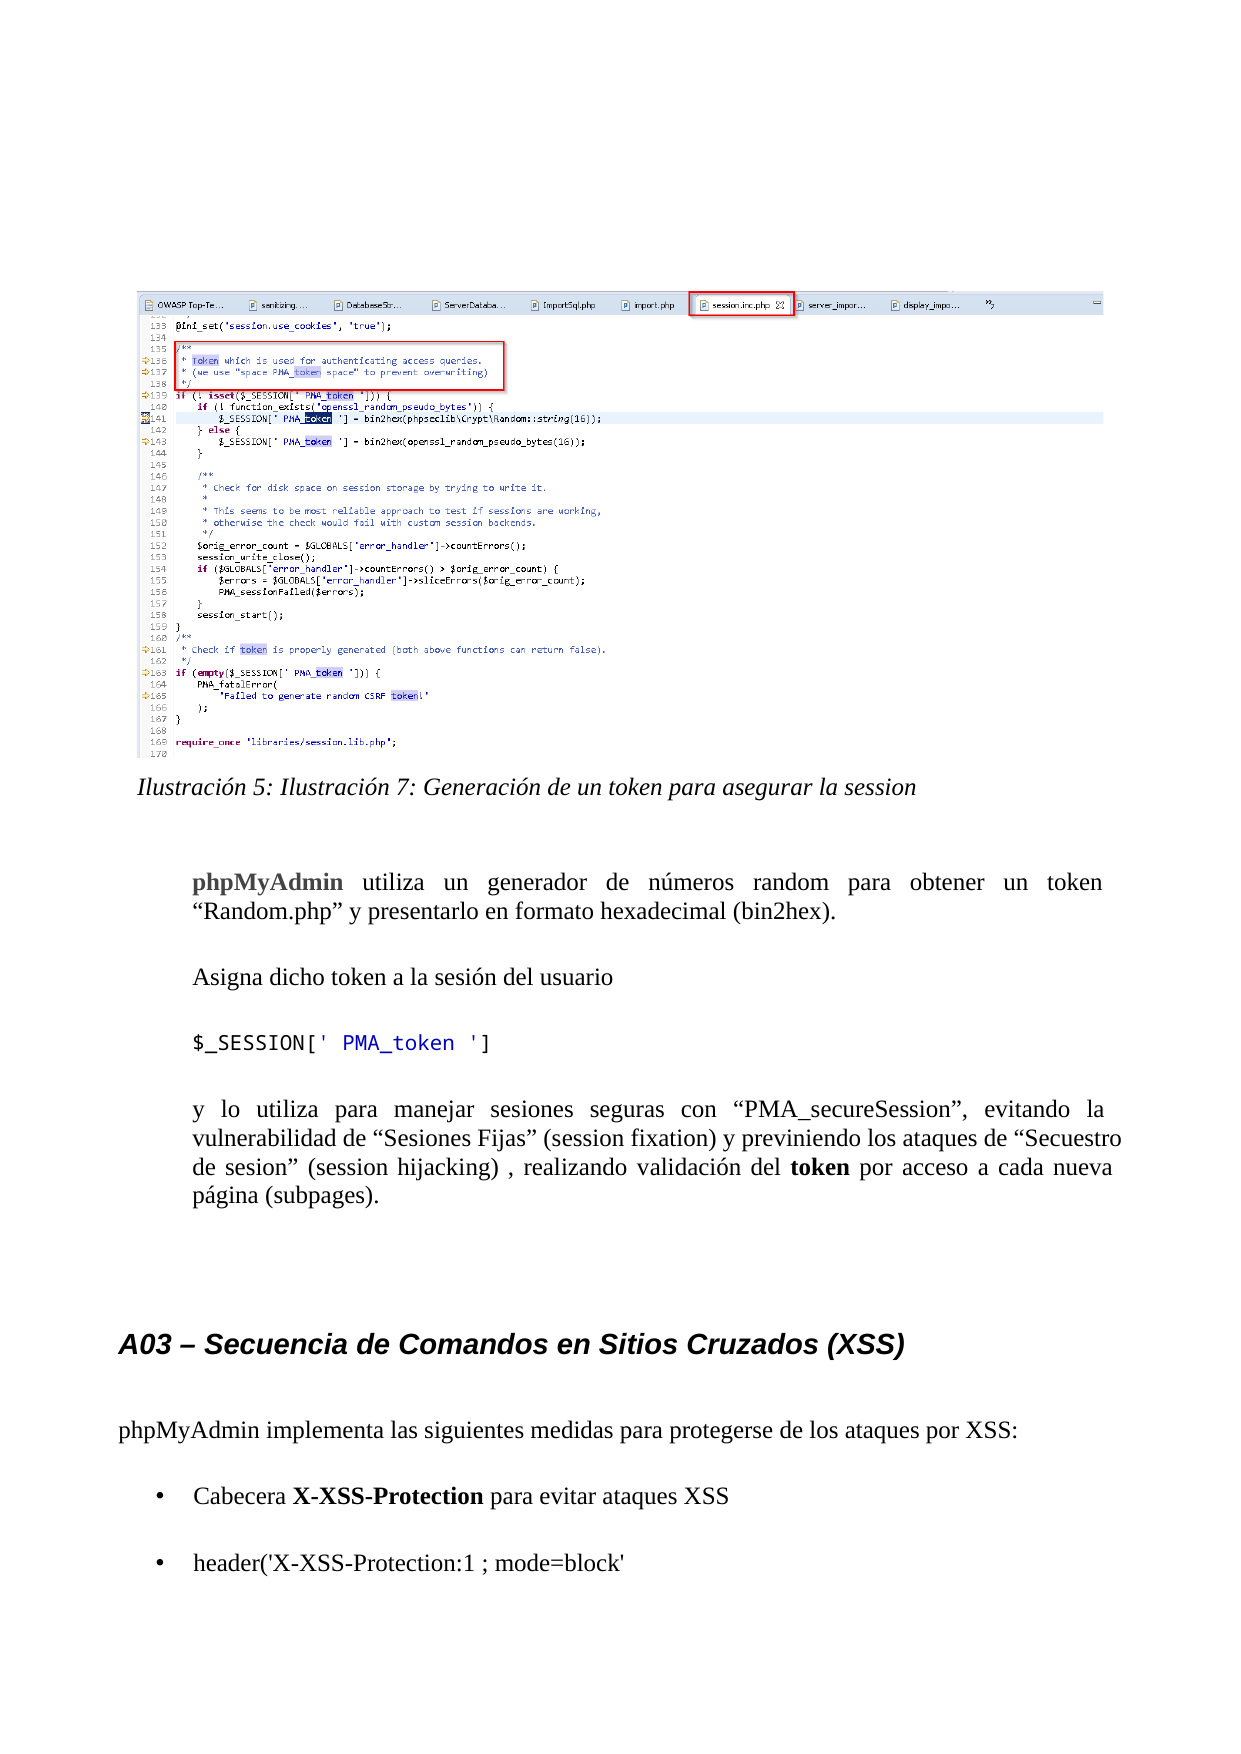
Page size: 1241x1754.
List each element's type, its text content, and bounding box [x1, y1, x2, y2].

subtitle A03 – Secuencia de Comandos en Sitios Cruzados (XSS) [118, 1327, 1122, 1361]
text Ilustración 5: Ilustración 7: Generación de un token para asegurar la session [137, 758, 1103, 801]
list header('X-XSS-Protection:1 ; mode=block' [156, 1548, 1122, 1576]
text phpMyAdmin implementa las siguientes medidas para protegerse de los ataques por XSS: [118, 1415, 1122, 1444]
text $_SESSION[' PMA_token '] [118, 1028, 1122, 1057]
picture [136, 291, 1104, 758]
text Asigna dicho token a la sesión del usuario [118, 962, 1122, 991]
list Cabecera X-XSS-Protection para evitar ataques XSS [156, 1481, 1122, 1510]
text y lo utiliza para manejar sesiones seguras con “PMA_secureSession”, evitando la vulnerabilidad de “Sesiones Fijas” (session fixation) y previniendo los ataques de “Secuestro de sesion” (session hijacking) , realizando validación del token por acceso a cada nueva página (subpages). [118, 1094, 1122, 1209]
text phpMyAdmin utiliza un generador de números random para obtener un token “Random.php” y presentarlo en formato hexadecimal (bin2hex). [118, 867, 1122, 924]
